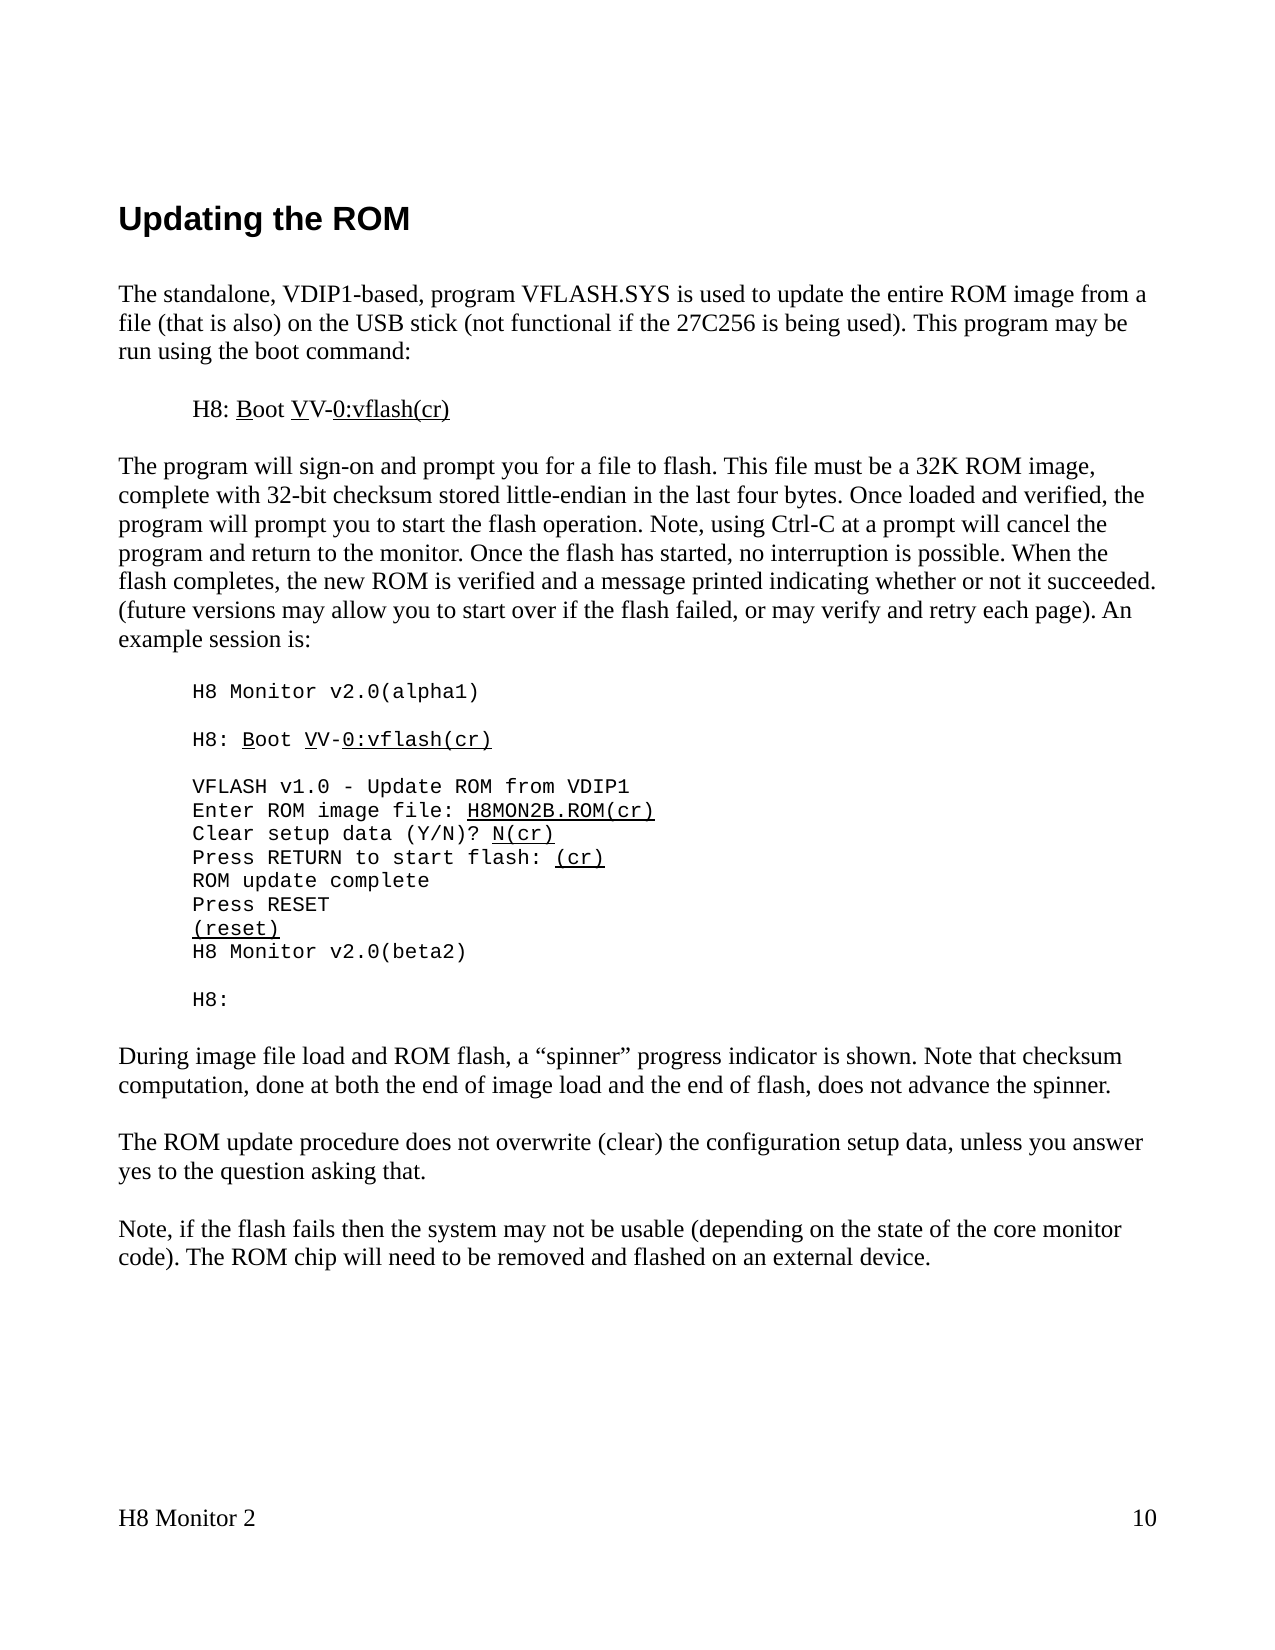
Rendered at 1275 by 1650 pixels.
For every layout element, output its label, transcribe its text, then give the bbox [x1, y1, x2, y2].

text H8: Boot VV-0:vflash(cr) [192, 729, 1157, 752]
text H8: Boot VV-0:vflash(cr) [192, 394, 1157, 423]
text Clear setup data (Y/N)? N(cr) [192, 823, 1157, 847]
text Press RETURN to start flash: (cr) [192, 847, 1157, 871]
text H8 Monitor v2.0(alpha1) [192, 681, 1157, 705]
text Press RESET [192, 894, 1157, 918]
text Enter ROM image file: H8MON2B.ROM(cr) [192, 799, 1157, 823]
subtitle Updating the ROM [118, 199, 1157, 238]
text The ROM update procedure does not overwrite (clear) the configuration setup data, unless you answer yes to the question asking that. [118, 1127, 1157, 1185]
text VFLASH v1.0 - Update ROM from VDIP1 [192, 776, 1157, 799]
text H8 Monitor v2.0(beta2) [192, 941, 1157, 965]
text The standalone, VDIP1-based, program VFLASH.SYS is used to update the entire ROM image from a file (that is also) on the USB stick (not functional if the 27C256 is being used). This program may be run using the boot command: [118, 279, 1157, 365]
text (reset) [192, 918, 1157, 941]
text H8: [192, 989, 1157, 1012]
text During image file load and ROM flash, a “spinner” progress indicator is shown. Note that checksum computation, done at both the end of image load and the end of flash, does not advance the spinner. [118, 1041, 1157, 1099]
text The program will sign-on and prompt you for a file to flash. This file must be a 32K ROM image, complete with 32-bit checksum stored little-endian in the last four bytes. Once loaded and verified, the program will prompt you to start the flash operation. Note, using Ctrl-C at a prompt will cancel the program and return to the monitor. Once the flash has started, no interruption is possible. When the flash completes, the new ROM is verified and a message printed indicating whether or not it succeeded. (future versions may allow you to start over if the flash failed, or may verify and retry each page). An example session is: [118, 451, 1157, 653]
text ROM update complete [192, 871, 1157, 894]
text Note, if the flash fails then the system may not be usable (depending on the state of the core monitor code). The ROM chip will need to be removed and flashed on an external device. [118, 1214, 1157, 1271]
